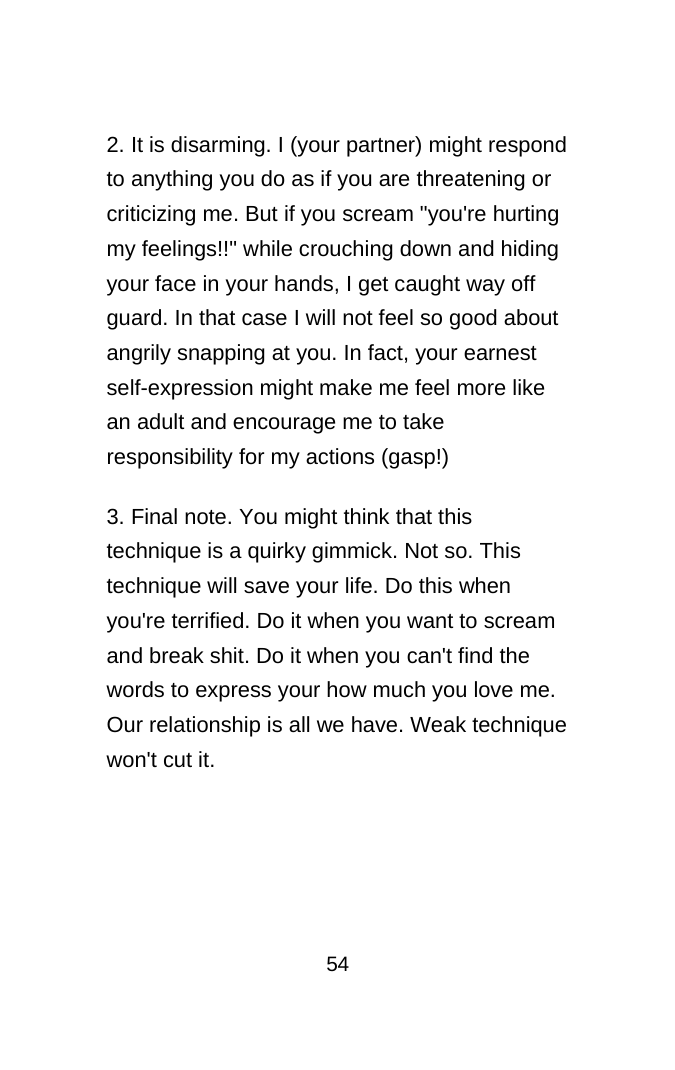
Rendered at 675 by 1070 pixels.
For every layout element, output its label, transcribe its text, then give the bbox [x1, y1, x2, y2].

text 2. It is disarming. I (your partner) might respond to anything you do as if you are threatening or criticizing me. But if you scream "you're hurting my feelings!!" while crouching down and hiding your face in your hands, I get caught way off guard. In that case I will not feel so good about angrily snapping at you. In fact, your earnest self-expression might make me feel more like an adult and encourage me to take responsibility for my actions (gasp!) [106, 132, 568, 469]
text 3. Final note. You might think that this technique is a quirky gimmick. Not so. This technique will save your life. Do this when you're terrified. Do it when you want to scream and break shit. Do it when you can't find the words to express your how much you love me. Our relationship is all we have. Weak technique won't cut it. [106, 504, 568, 772]
